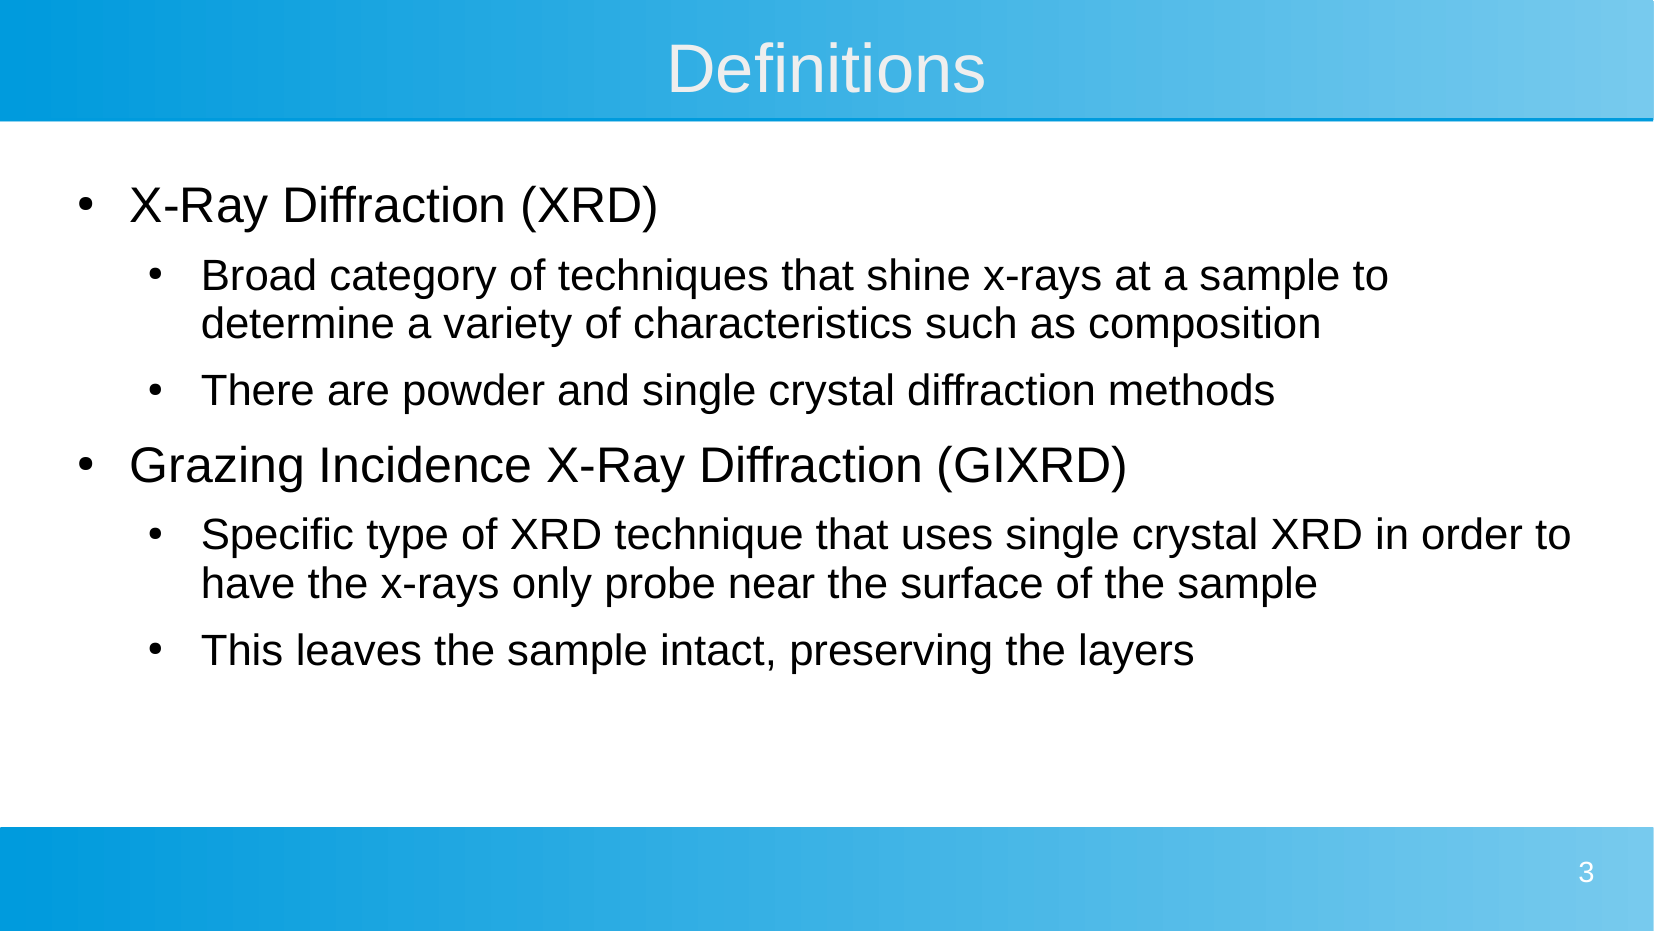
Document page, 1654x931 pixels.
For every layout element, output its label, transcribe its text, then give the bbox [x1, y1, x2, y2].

list X-Ray Diffraction (XRD) Broad category of techniques that shine x-rays at a sample to determine a variety of characteristics such as composition There are powder and single crystal diffraction methods Grazing Incidence X-Ray Diffraction (GIXRD) Specific type of XRD technique that uses single crystal XRD in order to have the x-rays only probe near the surface of the sample This leaves the sample intact, preserving the layers [59, 177, 1595, 768]
title Definitions [59, 29, 1595, 108]
